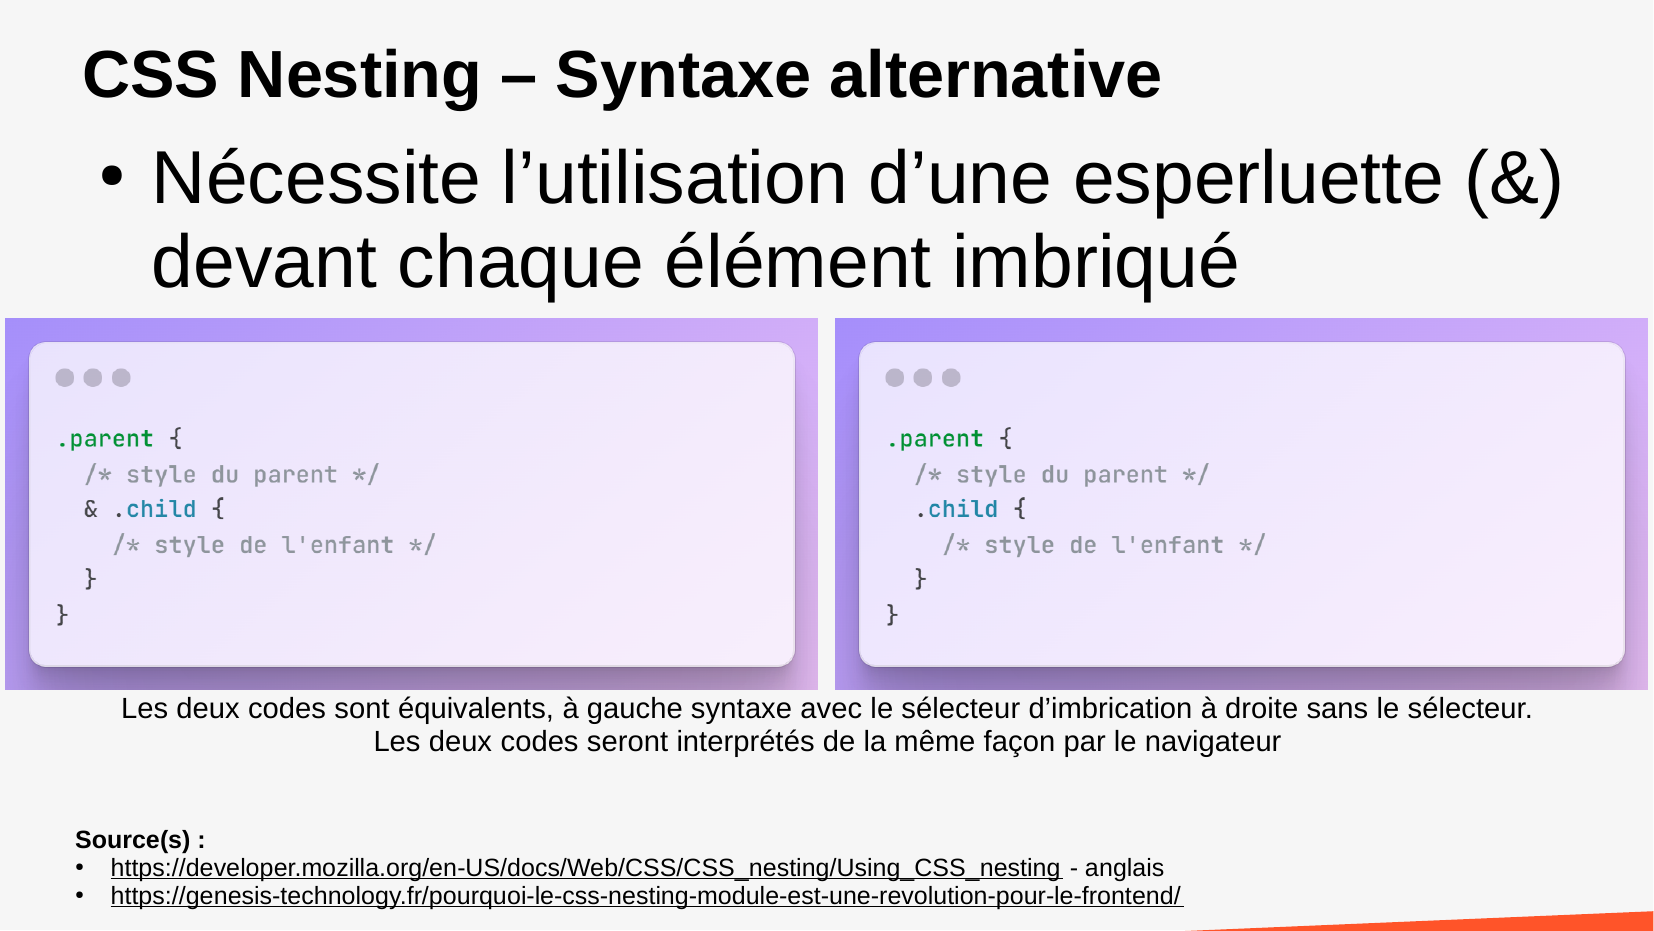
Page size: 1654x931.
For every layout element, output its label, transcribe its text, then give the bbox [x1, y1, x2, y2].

picture [835, 318, 1648, 690]
picture [5, 318, 818, 690]
text_box Source(s) : https://developer.mozilla.org/en-US/docs/Web/CSS/CSS_nesting/Using_CSS_nesting - anglais https://genesis-technology.fr/pourquoi-le-css-nesting-module-est-une-revolution-pour-le-frontend/ [60, 803, 1546, 917]
title CSS Nesting – Syntaxe alternative [82, 37, 1571, 114]
text_box Les deux codes sont équivalents, à gauche syntaxe avec le sélecteur d’imbrication à droite sans le sélecteur. Les deux codes seront interprétés de la même façon par le navigateur [91, 685, 1565, 799]
list Nécessite l’utilisation d’une esperluette (&) devant chaque élément imbriqué [80, 135, 1640, 325]
text_box [1185, 911, 1654, 931]
